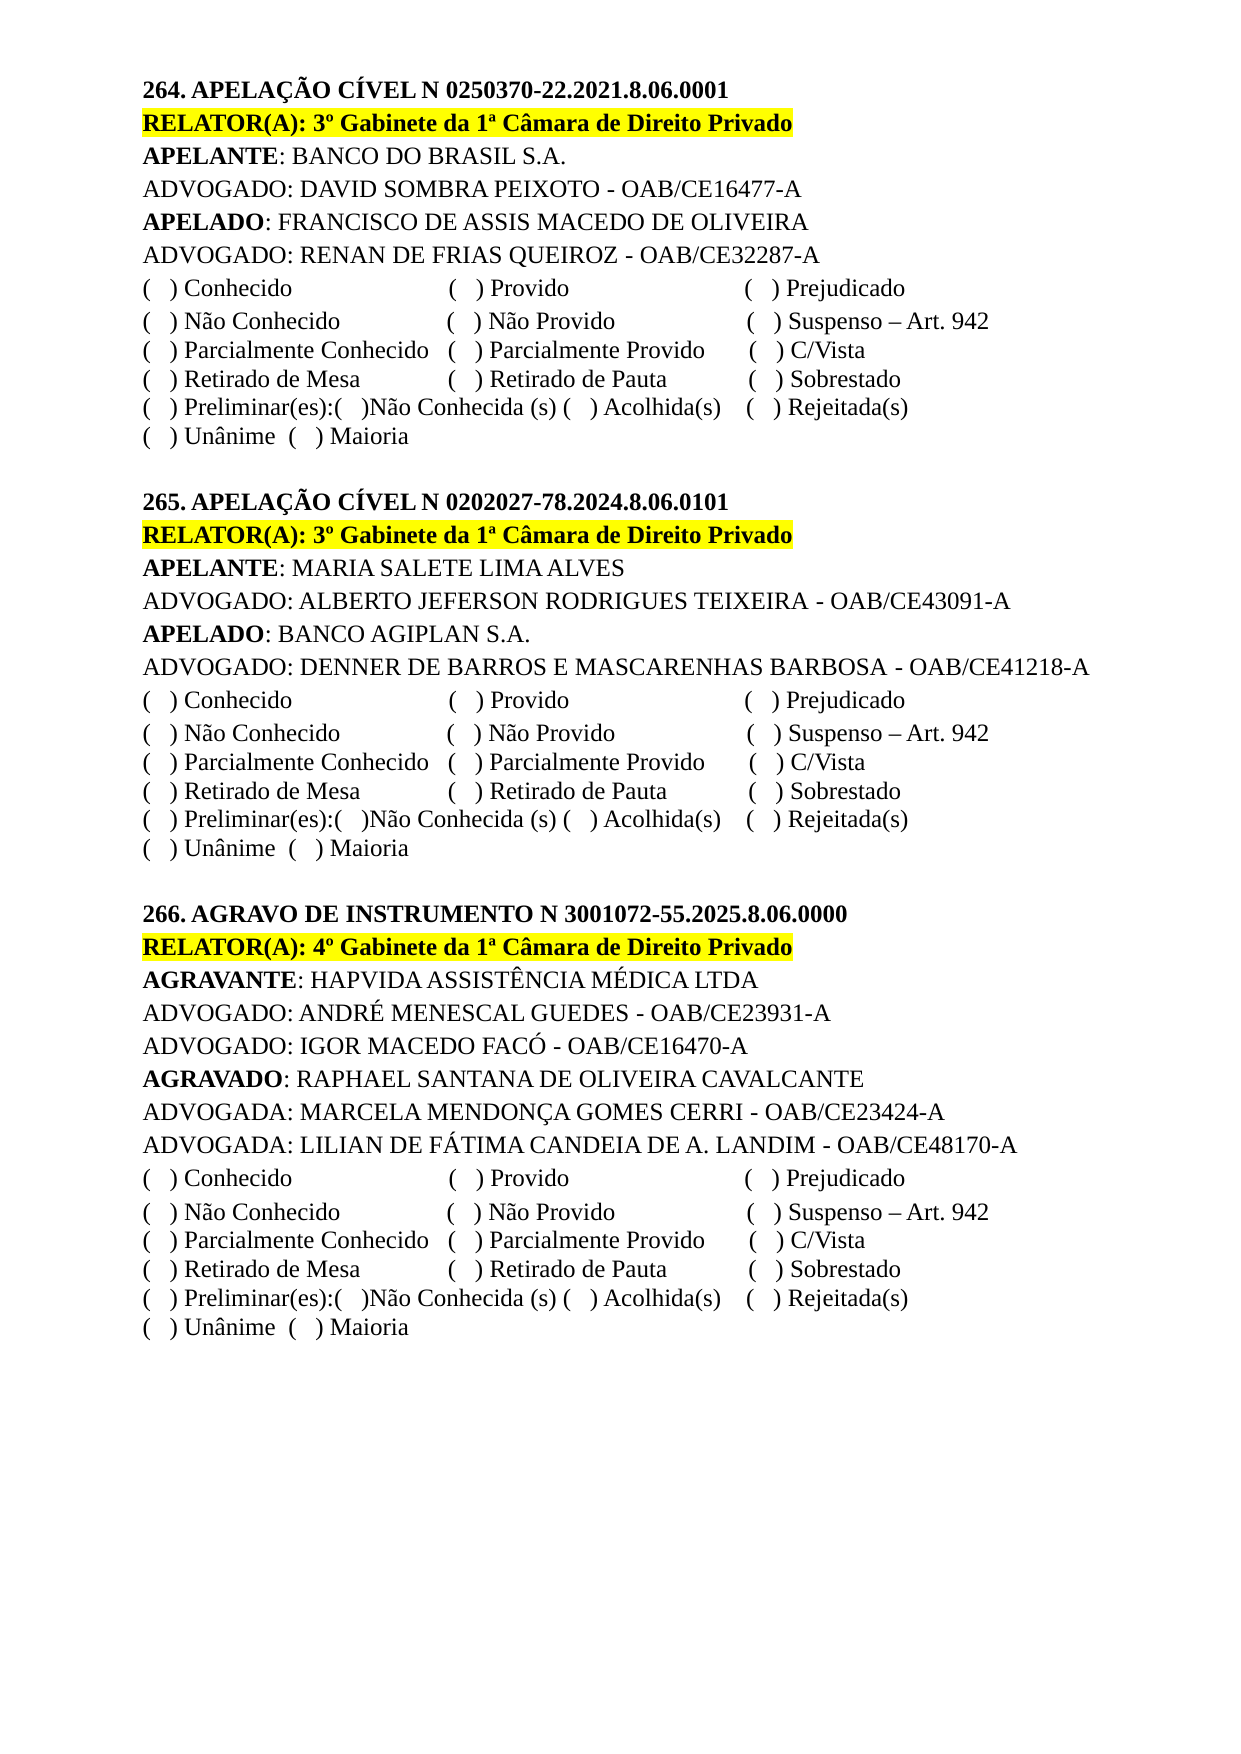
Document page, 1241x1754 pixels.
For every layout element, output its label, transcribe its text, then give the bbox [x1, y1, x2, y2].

text ( ) Unânime ( ) Maioria [142, 1312, 1141, 1340]
text ( ) Preliminar(es):( )Não Conhecida (s) ( ) Acolhida(s) ( ) Rejeitada(s) [142, 1283, 1158, 1312]
text 264. APELAÇÃO CÍVEL N 0250370-22.2021.8.06.0001 RELATOR(A): 3º Gabinete da 1ª Câmara de Direito Privado APELANTE: BANCO DO BRASIL S.A. ADVOGADO: DAVID SOMBRA PEIXOTO - OAB/CE16477-A APELADO: FRANCISCO DE ASSIS MACEDO DE OLIVEIRA ADVOGADO: RENAN DE FRIAS QUEIROZ - OAB/CE32287-A ( ) Conhecido ( ) Provido ( ) Prejudicado [142, 75, 1141, 302]
text ( ) Preliminar(es):( )Não Conhecida (s) ( ) Acolhida(s) ( ) Rejeitada(s) [142, 392, 1158, 421]
text ( ) Não Conhecido ( ) Não Provido ( ) Suspenso – Art. 942 [142, 1197, 1158, 1225]
text ( ) Retirado de Mesa ( ) Retirado de Pauta ( ) Sobrestado [142, 1254, 1158, 1283]
text ( ) Não Conhecido ( ) Não Provido ( ) Suspenso – Art. 942 [142, 718, 1158, 747]
text ( ) Unânime ( ) Maioria [142, 833, 1141, 862]
text ( ) Parcialmente Conhecido ( ) Parcialmente Provido ( ) C/Vista [142, 335, 1158, 364]
text 265. APELAÇÃO CÍVEL N 0202027-78.2024.8.06.0101 RELATOR(A): 3º Gabinete da 1ª Câmara de Direito Privado APELANTE: MARIA SALETE LIMA ALVES ADVOGADO: ALBERTO JEFERSON RODRIGUES TEIXEIRA - OAB/CE43091-A APELADO: BANCO AGIPLAN S.A. ADVOGADO: DENNER DE BARROS E MASCARENHAS BARBOSA - OAB/CE41218-A ( ) Conhecido ( ) Provido ( ) Prejudicado [142, 454, 1141, 714]
text ( ) Preliminar(es):( )Não Conhecida (s) ( ) Acolhida(s) ( ) Rejeitada(s) [142, 804, 1158, 833]
text ( ) Parcialmente Conhecido ( ) Parcialmente Provido ( ) C/Vista [142, 747, 1158, 776]
text ( ) Unânime ( ) Maioria [142, 421, 1141, 450]
text ( ) Retirado de Mesa ( ) Retirado de Pauta ( ) Sobrestado [142, 776, 1158, 804]
text 266. AGRAVO DE INSTRUMENTO N 3001072-55.2025.8.06.0000 RELATOR(A): 4º Gabinete da 1ª Câmara de Direito Privado AGRAVANTE: HAPVIDA ASSISTÊNCIA MÉDICA LTDA ADVOGADO: ANDRÉ MENESCAL GUEDES - OAB/CE23931-A ADVOGADO: IGOR MACEDO FACÓ - OAB/CE16470-A AGRAVADO: RAPHAEL SANTANA DE OLIVEIRA CAVALCANTE ADVOGADA: MARCELA MENDONÇA GOMES CERRI - OAB/CE23424-A ADVOGADA: LILIAN DE FÁTIMA CANDEIA DE A. LANDIM - OAB/CE48170-A ( ) Conhecido ( ) Provido ( ) Prejudicado [142, 866, 1141, 1192]
text ( ) Parcialmente Conhecido ( ) Parcialmente Provido ( ) C/Vista [142, 1225, 1158, 1254]
text ( ) Retirado de Mesa ( ) Retirado de Pauta ( ) Sobrestado [142, 364, 1158, 392]
text ( ) Não Conhecido ( ) Não Provido ( ) Suspenso – Art. 942 [142, 306, 1158, 335]
